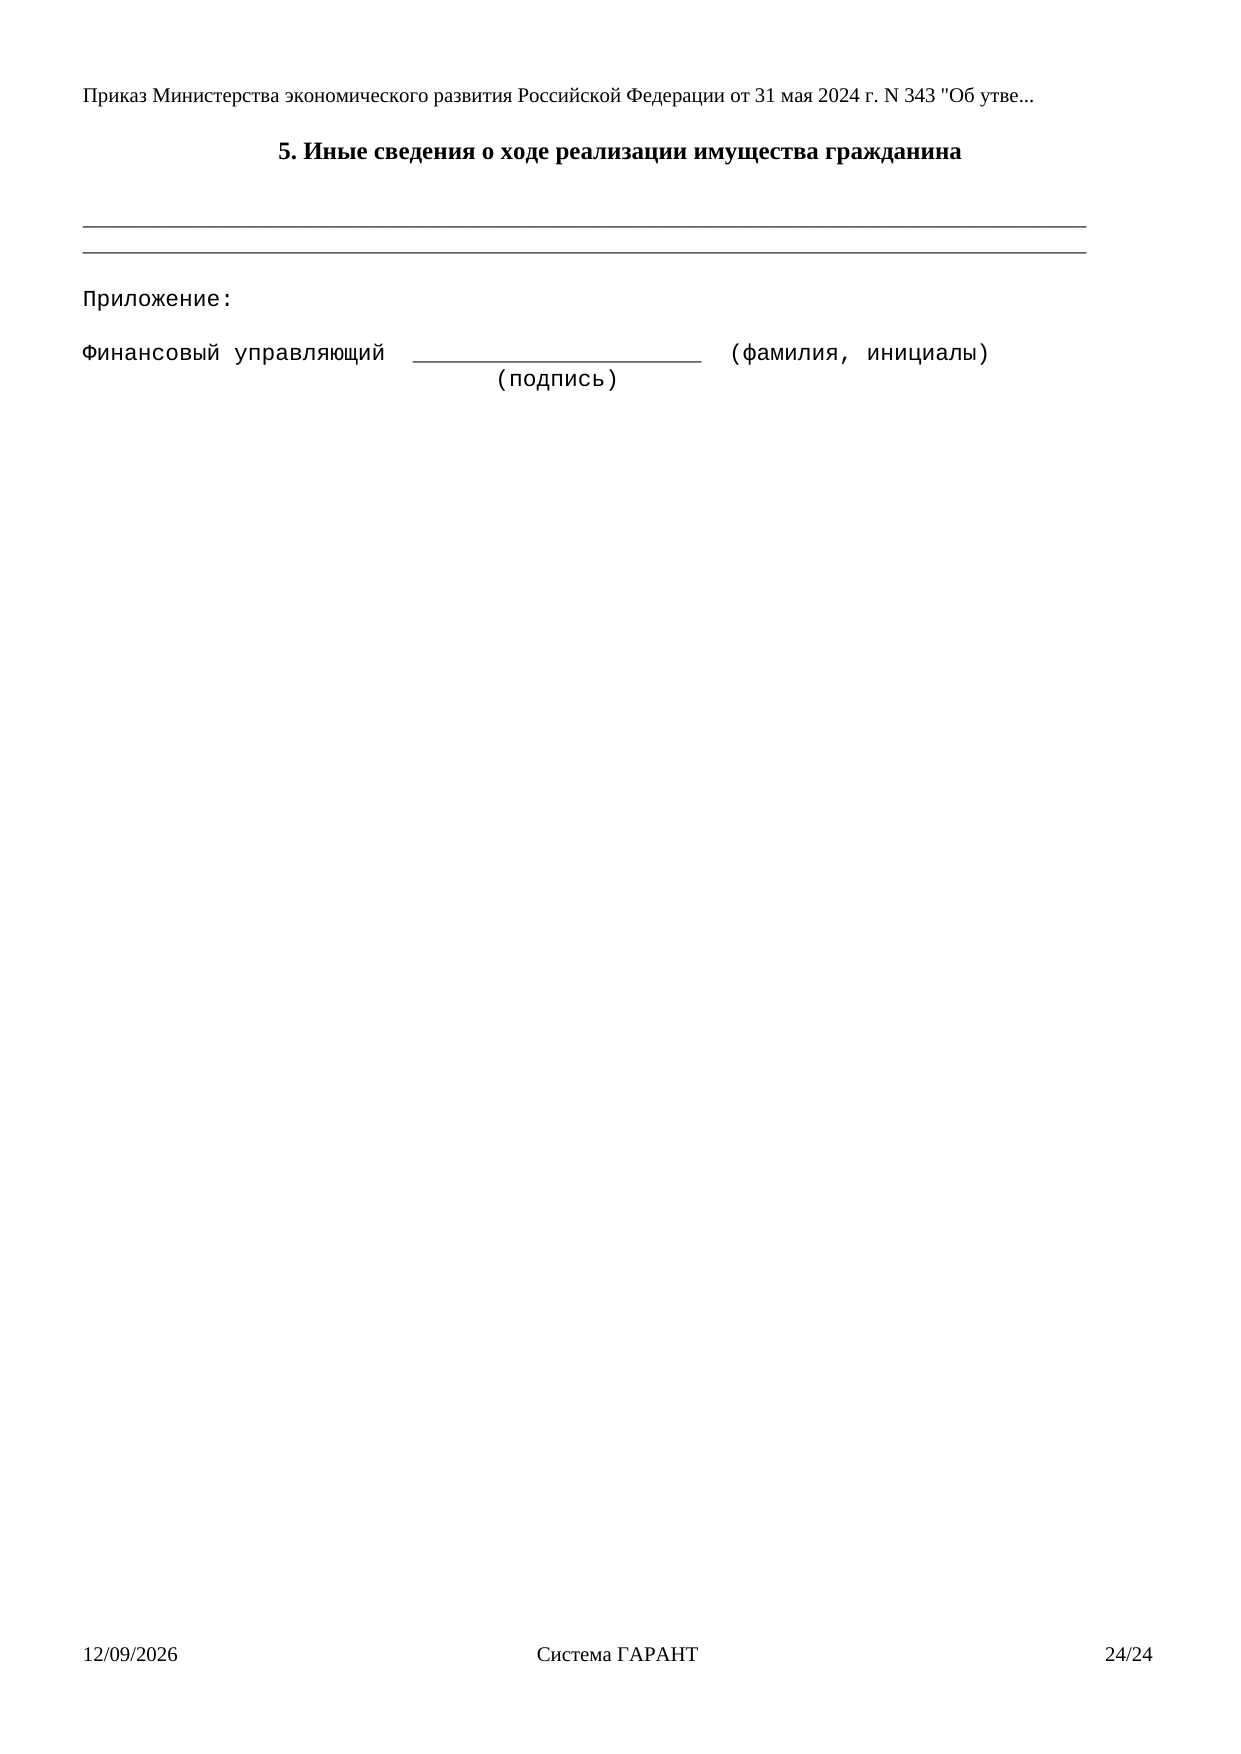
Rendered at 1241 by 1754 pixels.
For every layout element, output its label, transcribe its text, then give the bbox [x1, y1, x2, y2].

text Финансовый управляющий _____________________ (фамилия, инициалы) [83, 342, 1157, 367]
text _________________________________________________________________________ [83, 206, 1157, 232]
text Приложение: [83, 287, 1157, 313]
text (подпись) [83, 367, 1157, 393]
subtitle 5. Иные сведения о ходе реализации имущества гражданина [83, 136, 1157, 165]
text _________________________________________________________________________ [83, 232, 1157, 258]
